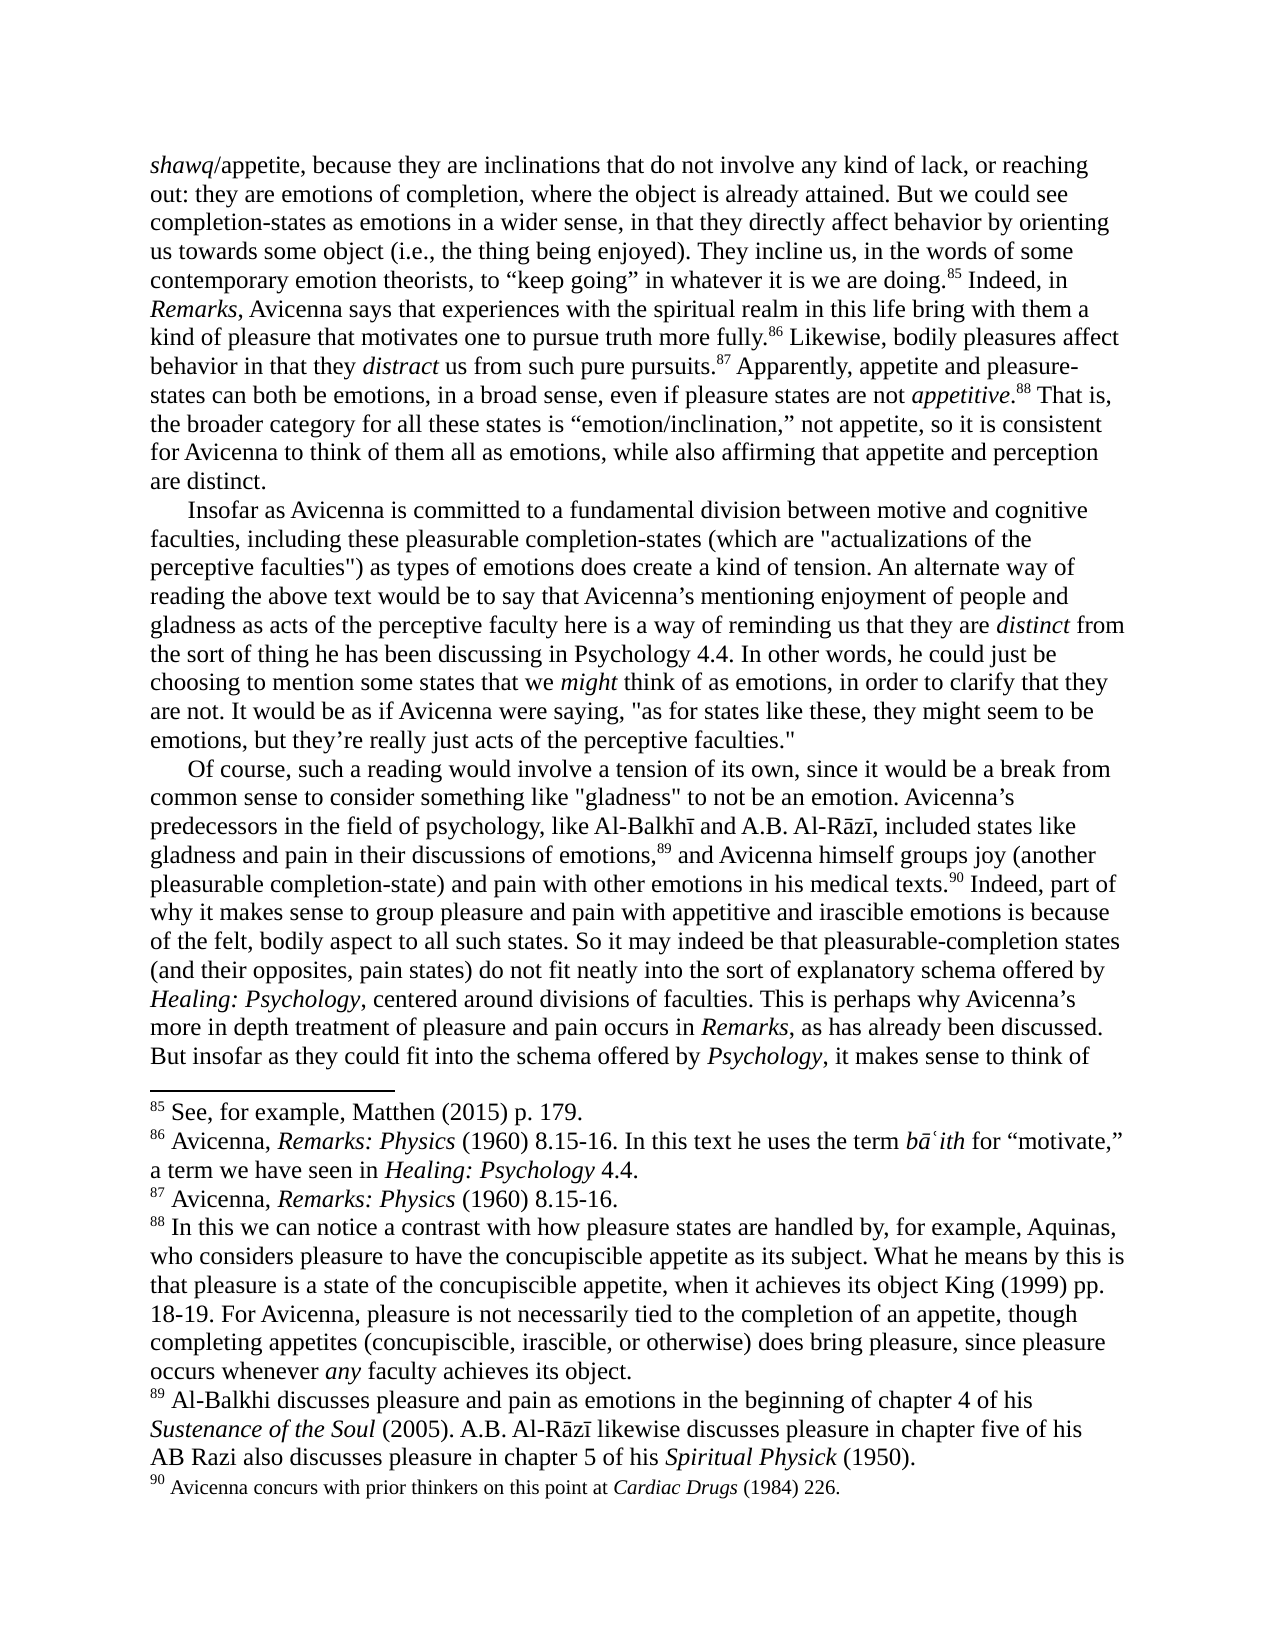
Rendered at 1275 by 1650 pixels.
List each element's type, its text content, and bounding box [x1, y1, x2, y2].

text Al-Balkhi discusses pleasure and pain as emotions in the beginning of chapter 4 of his Sustenance of the Soul (2005). A.B. Al-Rāzī likewise discusses pleasure in chapter five of his AB Razi also discusses pleasure in chapter 5 of his Spiritual Physick (1950). [150, 1385, 1125, 1471]
text In this we can notice a contrast with how pleasure states are handled by, for example, Aquinas, who considers pleasure to have the concupiscible appetite as its subject. What he means by this is that pleasure is a state of the concupiscible appetite, when it achieves its object King (1999) pp. 18-19. For Avicenna, pleasure is not necessarily tied to the completion of an appetite, though completing appetites (concupiscible, irascible, or otherwise) does bring pleasure, since pleasure occurs whenever any faculty achieves its object. [150, 1212, 1125, 1385]
text Of course, such a reading would involve a tension of its own, since it would be a break from common sense to consider something like "gladness" to not be an emotion. Avicenna’s predecessors in the field of psychology, like Al-Balkhī and A.B. Al-Rāzī, included states like gladness and pain in their discussions of emotions, and Avicenna himself groups joy (another pleasurable completion-state) and pain with other emotions in his medical texts. Indeed, part of why it makes sense to group pleasure and pain with appetitive and irascible emotions is because of the felt, bodily aspect to all such states. So it may indeed be that pleasurable-completion states (and their opposites, pain states) do not fit neatly into the sort of explanatory schema offered by Healing: Psychology, centered around divisions of faculties. This is perhaps why Avicenna’s more in depth treatment of pleasure and pain occurs in Remarks, as has already been discussed. But insofar as they could fit into the schema offered by Psychology, it makes sense to think of [150, 754, 1125, 1070]
text Insofar as Avicenna is committed to a fundamental division between motive and cognitive faculties, including these pleasurable completion-states (which are "actualizations of the perceptive faculties") as types of emotions does create a kind of tension. An alternate way of reading the above text would be to say that Avicenna’s mentioning enjoyment of people and gladness as acts of the perceptive faculty here is a way of reminding us that they are distinct from the sort of thing he has been discussing in Psychology 4.4. In other words, he could just be choosing to mention some states that we might think of as emotions, in order to clarify that they are not. It would be as if Avicenna were saying, "as for states like these, they might seem to be emotions, but they’re really just acts of the perceptive faculties." [150, 495, 1125, 754]
text Avicenna, Remarks: Physics (1960) 8.15-16. [150, 1184, 1125, 1212]
text See, for example, Matthen (2015) p. 179. [150, 1097, 1125, 1126]
text shawq/appetite, because they are inclinations that do not involve any kind of lack, or reaching out: they are emotions of completion, where the object is already attained. But we could see completion-states as emotions in a wider sense, in that they directly affect behavior by orienting us towards some object (i.e., the thing being enjoyed). They incline us, in the words of some contemporary emotion theorists, to “keep going” in whatever it is we are doing. Indeed, in Remarks, Avicenna says that experiences with the spiritual realm in this life bring with them a kind of pleasure that motivates one to pursue truth more fully. Likewise, bodily pleasures affect behavior in that they distract us from such pure pursuits. Apparently, appetite and pleasure-states can both be emotions, in a broad sense, even if pleasure states are not appetitive. That is, the broader category for all these states is “emotion/inclination,” not appetite, so it is consistent for Avicenna to think of them all as emotions, while also affirming that appetite and perception are distinct. [150, 150, 1125, 495]
text Avicenna, Remarks: Physics (1960) 8.15-16. In this text he uses the term bāʿith for “motivate,” a term we have seen in Healing: Psychology 4.4. [150, 1126, 1125, 1184]
text Avicenna concurs with prior thinkers on this point at Cardiac Drugs (1984) 226. [150, 1471, 1125, 1500]
